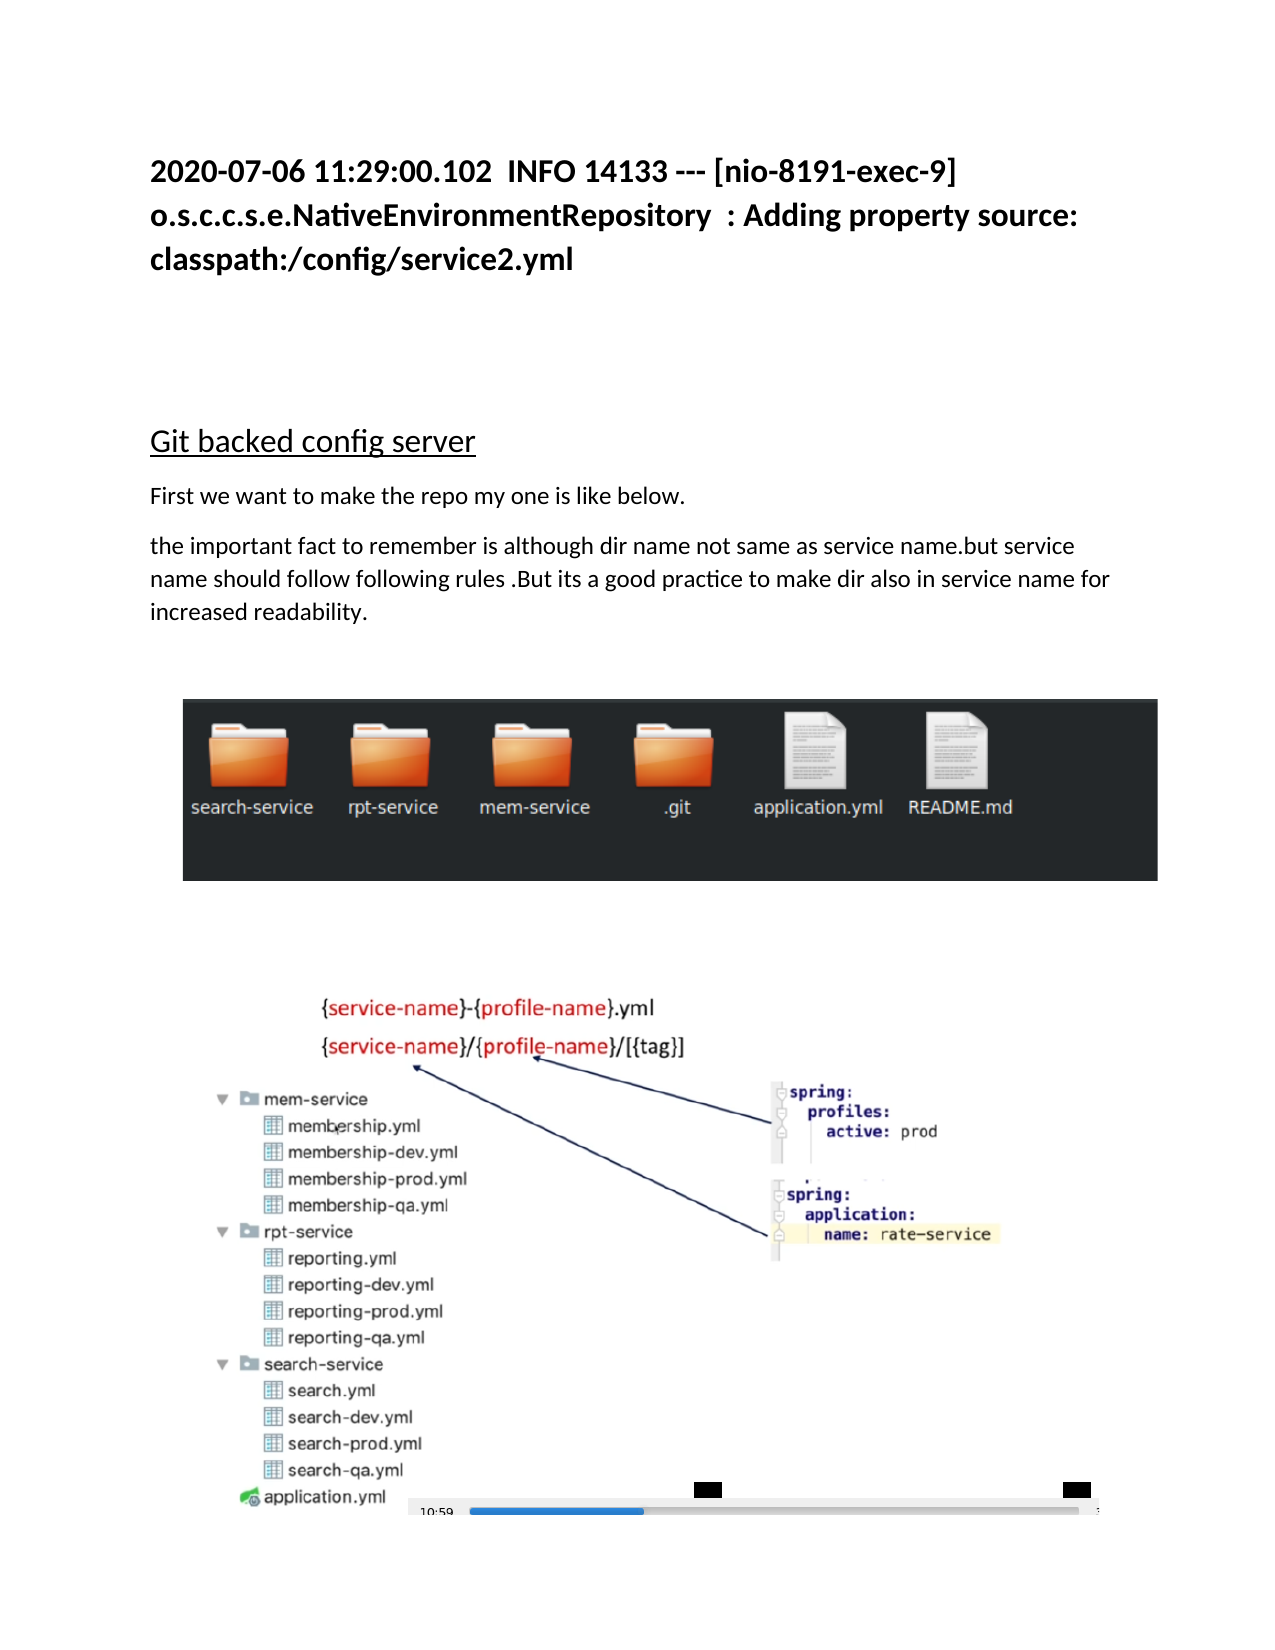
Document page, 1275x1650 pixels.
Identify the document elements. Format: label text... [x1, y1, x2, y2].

text the important fact to remember is although dir name not same as service name.but service name should follow following rules .But its a good practice to make dir also in service name for increased readability. [150, 530, 1125, 626]
picture [185, 940, 1100, 1515]
picture [182, 699, 1158, 881]
text 2020-07-06 11:29:00.102 INFO 14133 --- [nio-8191-exec-9] o.s.c.c.s.e.NativeEnvironmentRepository : Adding property source: classpath:/config/service2.yml [150, 150, 1125, 279]
text Git backed config server [150, 420, 1125, 461]
text First we want to make the repo my one is like below. [150, 480, 1125, 511]
